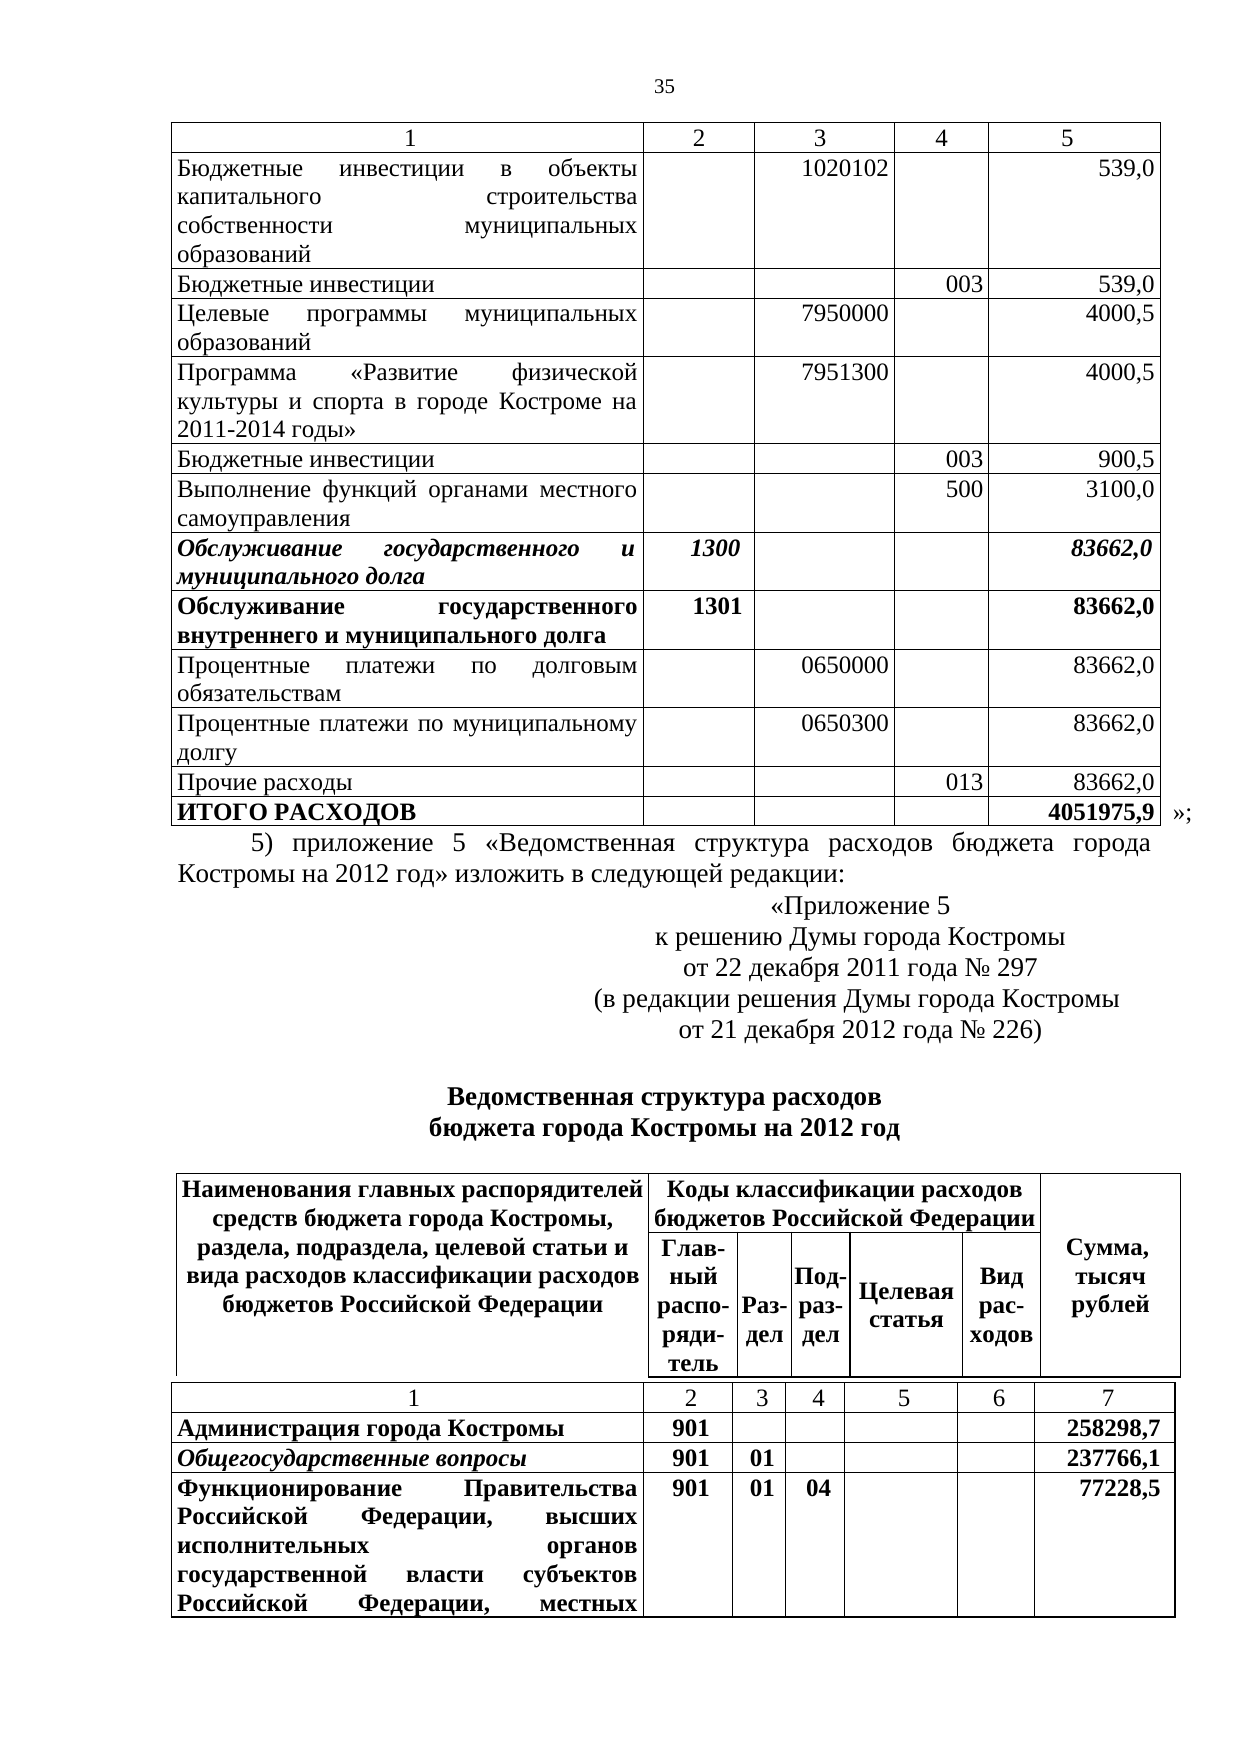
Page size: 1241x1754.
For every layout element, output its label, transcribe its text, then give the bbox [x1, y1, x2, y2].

table_cell [755, 269, 894, 297]
table_cell 01 [733, 1473, 785, 1616]
table_cell [895, 797, 988, 825]
table_cell Общегосударственные вопросы [172, 1443, 643, 1472]
table_cell Глав-ный распо-ряди-тель [649, 1233, 737, 1376]
table_cell [644, 474, 754, 532]
table_cell Раз- дел [738, 1233, 791, 1376]
table_cell [895, 591, 988, 649]
table_cell [1161, 152, 1204, 268]
table_cell [1176, 1442, 1212, 1472]
table_cell 901 [644, 1413, 732, 1442]
table_cell 901 [644, 1473, 732, 1616]
table_header [1161, 122, 1204, 152]
table_cell Выполнение функций органами местного самоуправления [172, 474, 643, 532]
table_cell 901 [644, 1443, 732, 1472]
table_cell 1020102 [755, 153, 894, 268]
table_cell [755, 767, 894, 796]
table_cell [644, 153, 754, 268]
table_cell 83662,0 [989, 533, 1160, 590]
table_cell [755, 533, 894, 590]
table_header 6 [958, 1383, 1034, 1412]
table_cell [1176, 1412, 1212, 1442]
table_cell [1161, 766, 1204, 796]
table_header 2 [644, 123, 754, 152]
table_cell [1161, 356, 1204, 443]
table_cell Бюджетные инвестиции [172, 269, 643, 297]
table_header 1 [172, 1383, 643, 1412]
table_cell [786, 1443, 844, 1472]
table_cell 539,0 [989, 153, 1160, 268]
table_cell Обслуживание государственного и муниципального долга [172, 533, 643, 590]
table_header [166, 889, 565, 1048]
table_header 4 [895, 123, 988, 152]
table_cell [644, 708, 754, 766]
table_cell [1161, 268, 1204, 297]
table_cell 237766,1 [1035, 1443, 1174, 1472]
table_cell [1161, 298, 1204, 356]
table_cell Целевые программы муниципальных образований [172, 299, 643, 356]
table_cell [755, 444, 894, 473]
table_cell 3100,0 [989, 474, 1160, 532]
table_header 1 [172, 123, 643, 152]
table_cell 7950000 [755, 299, 894, 356]
table_cell [644, 299, 754, 356]
table_cell Процентные платежи по долговым обязательствам [172, 650, 643, 707]
table_cell [755, 797, 894, 825]
table_cell Целевая статья [851, 1233, 962, 1376]
table_cell 83662,0 [989, 767, 1160, 796]
table_cell [644, 797, 754, 825]
table_cell Прочие расходы [172, 767, 643, 796]
table_cell 013 [895, 767, 988, 796]
table_cell 500 [895, 474, 988, 532]
table_cell [1161, 443, 1204, 473]
table_cell [755, 474, 894, 532]
table_cell 4000,5 [989, 357, 1160, 443]
table_cell [845, 1473, 957, 1616]
table_cell Бюджетные инвестиции [172, 444, 643, 473]
table_header 4 [786, 1383, 844, 1412]
table_cell [895, 650, 988, 707]
table_cell [895, 533, 988, 590]
table_cell Администрация города Костромы [172, 1413, 643, 1442]
table_cell [958, 1413, 1034, 1442]
table_header Коды классификации расходов бюджетов Российской Федерации [649, 1174, 1040, 1232]
table_cell Обслуживание государственного внутреннего и муниципального долга [172, 591, 643, 649]
table_cell [644, 650, 754, 707]
text 5) приложение 5 «Ведомственная структура расходов бюджета города Костромы на 2012 год» изложить в следующей редакции: [177, 826, 1152, 889]
table_cell 83662,0 [989, 650, 1160, 707]
table_cell Программа «Развитие физической культуры и спорта в городе Костроме на 2011-2014 годы» [172, 357, 643, 443]
table_cell [644, 444, 754, 473]
table_cell 7951300 [755, 357, 894, 443]
table_cell [1161, 473, 1204, 532]
table_cell 1300 [644, 533, 754, 590]
table_header 2 [644, 1383, 732, 1412]
table_header 3 [755, 123, 894, 152]
table_cell 003 [895, 444, 988, 473]
table_cell 900,5 [989, 444, 1160, 473]
table_cell Вид рас-ходов [963, 1233, 1040, 1376]
table_cell 77228,5 [1035, 1473, 1174, 1616]
table_header 7 [1035, 1383, 1174, 1412]
table_header [1181, 1173, 1210, 1376]
table_cell 0650300 [755, 708, 894, 766]
table_header Наименования главных распорядителей средств бюджета города Костромы, раздела, подраздела, целевой статьи и вида расходов классификации расходов бюджетов Российской Федерации [177, 1174, 648, 1376]
table_cell »; [1161, 796, 1204, 825]
table_cell [786, 1413, 844, 1442]
table_cell Под-раз- дел [792, 1233, 849, 1376]
table_header 5 [845, 1383, 957, 1412]
table_cell [1161, 649, 1204, 707]
table_header «Приложение 5 к решению Думы города Костромы от 22 декабря 2011 года № 297 (в редакции решения Думы города Костромы от 21 декабря 2012 года № 226) [565, 889, 1156, 1048]
table_cell [1161, 590, 1204, 649]
table_cell [644, 269, 754, 297]
table_cell 258298,7 [1035, 1413, 1174, 1442]
text бюджета города Костромы на 2012 год [177, 1111, 1152, 1142]
table_cell 01 [733, 1443, 785, 1472]
table_cell Бюджетные инвестиции в объекты капитального строительства собственности муниципальных образований [172, 153, 643, 268]
table_cell Процентные платежи по муниципальному долгу [172, 708, 643, 766]
table_cell [1176, 1472, 1212, 1616]
table_cell [895, 357, 988, 443]
table_cell [845, 1443, 957, 1472]
table_cell 4000,5 [989, 299, 1160, 356]
table_header [1176, 1382, 1212, 1412]
table_cell [755, 591, 894, 649]
table_cell [958, 1443, 1034, 1472]
table_header Сумма, тысяч рублей [1041, 1174, 1180, 1376]
table_cell 0650000 [755, 650, 894, 707]
table_cell [845, 1413, 957, 1442]
table_header 3 [733, 1383, 785, 1412]
table_cell 539,0 [989, 269, 1160, 297]
text Ведомственная структура расходов [177, 1079, 1152, 1111]
table_cell [644, 357, 754, 443]
table_cell [733, 1413, 785, 1442]
table_cell [895, 153, 988, 268]
table_cell 1301 [644, 591, 754, 649]
table_cell ИТОГО РАСХОДОВ [172, 797, 643, 825]
table_cell [644, 767, 754, 796]
table_cell 83662,0 [989, 591, 1160, 649]
table_cell 04 [786, 1473, 844, 1616]
table_cell [895, 708, 988, 766]
table_cell 003 [895, 269, 988, 297]
table_cell [958, 1473, 1034, 1616]
table_cell Функционирование Правительства Российской Федерации, высших исполнительных органов государственной власти субъектов Российской Федерации, местных [172, 1473, 643, 1616]
table_cell 4051975,9 [989, 797, 1160, 825]
table_cell 83662,0 [989, 708, 1160, 766]
table_cell [895, 299, 988, 356]
table_cell [1161, 532, 1204, 590]
table_header 5 [989, 123, 1160, 152]
table_cell [1161, 707, 1204, 766]
